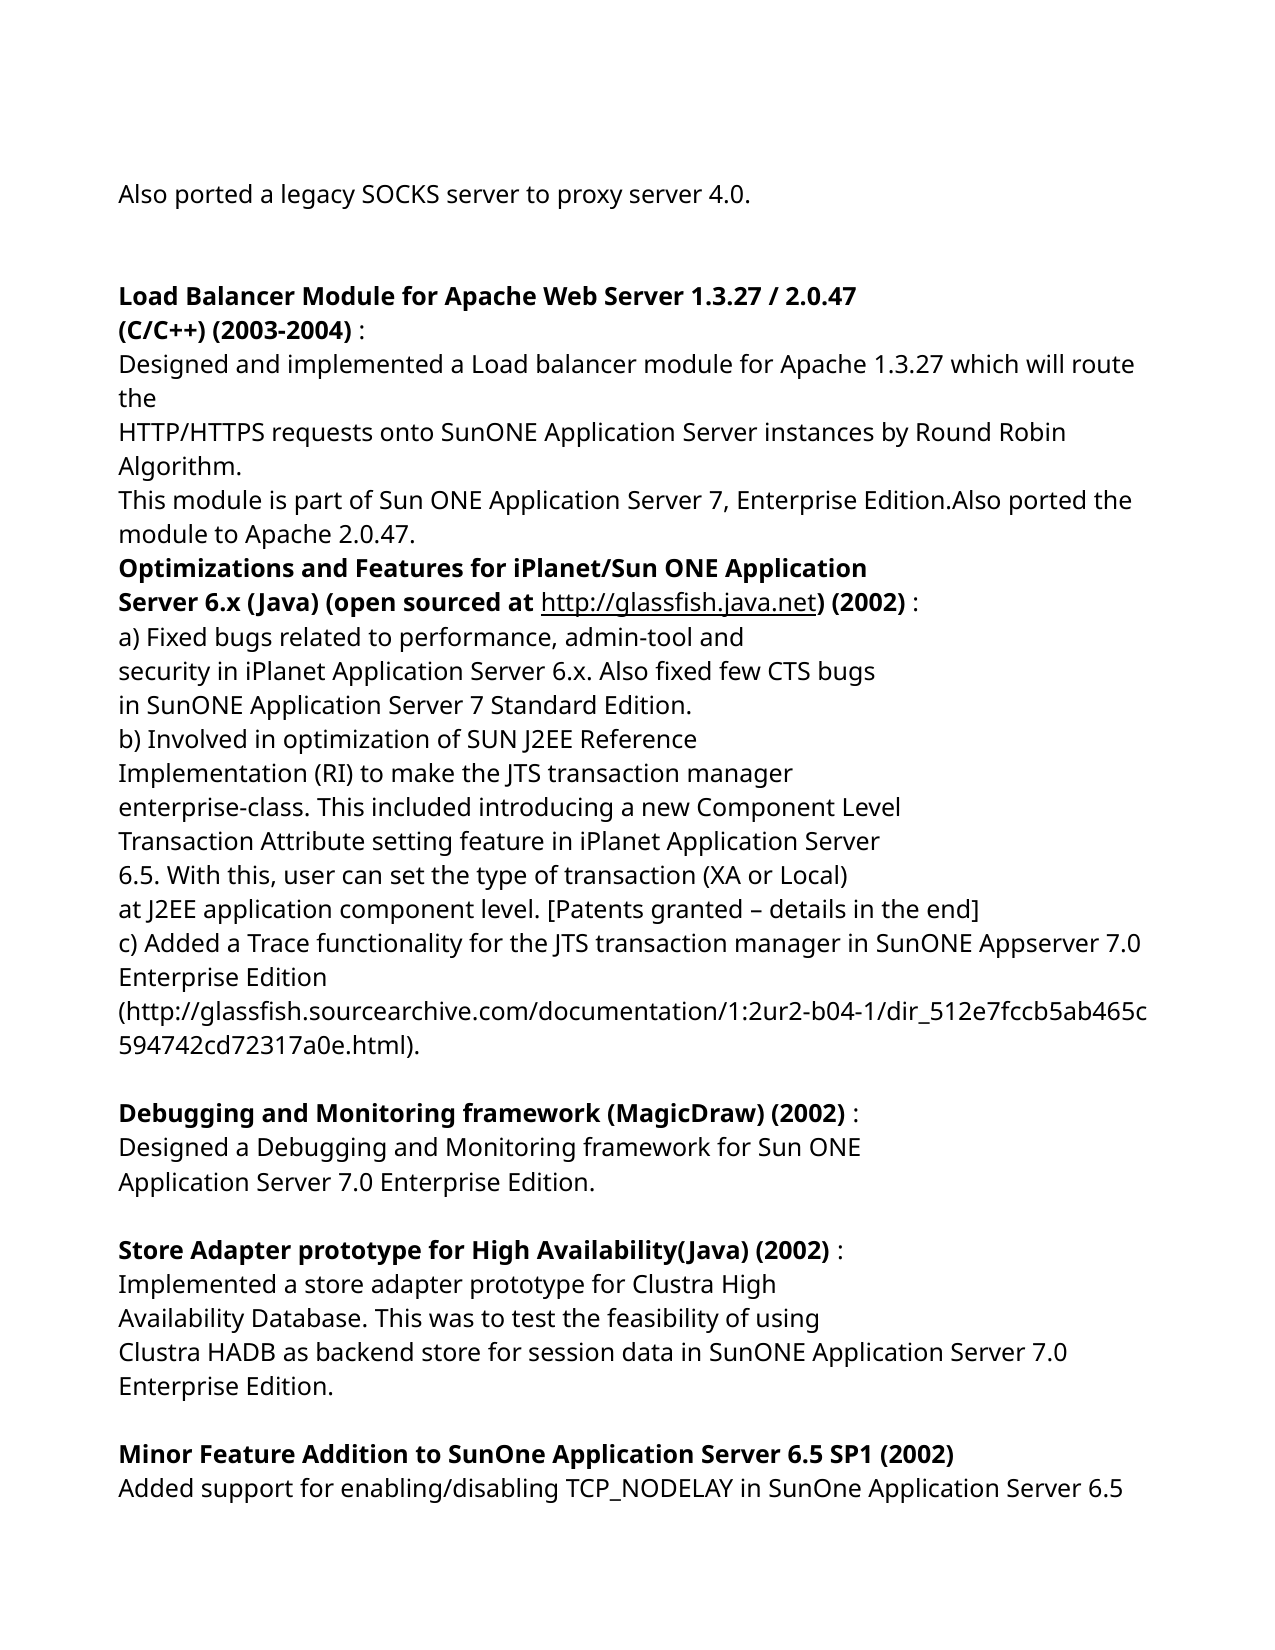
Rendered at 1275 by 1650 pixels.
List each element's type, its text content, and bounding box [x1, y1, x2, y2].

text at J2EE application component level. [Patents granted – details in the end] [118, 892, 1157, 926]
text Debugging and Monitoring framework (MagicDraw) (2002) : [118, 1096, 1157, 1130]
text Minor Feature Addition to SunOne Application Server 6.5 SP1 (2002) [118, 1437, 1157, 1471]
text (C/C++) (2003-2004) : [118, 313, 1157, 347]
text Added support for enabling/disabling TCP_NODELAY in SunOne Application Server 6.5 [118, 1471, 1157, 1505]
text a) Fixed bugs related to performance, admin-tool and [118, 619, 1157, 653]
text Also ported a legacy SOCKS server to proxy server 4.0. [118, 176, 1157, 210]
text enterprise-class. This included introducing a new Component Level [118, 789, 1157, 823]
text Availability Database. This was to test the feasibility of using [118, 1300, 1157, 1334]
text Designed a Debugging and Monitoring framework for Sun ONE [118, 1130, 1157, 1164]
text Clustra HADB as backend store for session data in SunONE Application Server 7.0 Enterprise Edition. [118, 1334, 1157, 1403]
text security in iPlanet Application Server 6.x. Also fixed few CTS bugs [118, 653, 1157, 687]
text Application Server 7.0 Enterprise Edition. [118, 1164, 1157, 1198]
text Optimizations and Features for iPlanet/Sun ONE Application [118, 551, 1157, 585]
text This module is part of Sun ONE Application Server 7, Enterprise Edition.Also ported the module to Apache 2.0.47. [118, 483, 1157, 551]
text in SunONE Application Server 7 Standard Edition. [118, 687, 1157, 721]
text HTTP/HTTPS requests onto SunONE Application Server instances by Round Robin Algorithm. [118, 415, 1157, 483]
text b) Involved in optimization of SUN J2EE Reference [118, 721, 1157, 755]
text Designed and implemented a Load balancer module for Apache 1.3.27 which will route the [118, 347, 1157, 415]
text Store Adapter prototype for High Availability(Java) (2002) : [118, 1232, 1157, 1266]
text Enterprise Edition (http://glassfish.sourcearchive.com/documentation/1:2ur2-b04-1/dir_512e7fccb5ab465c594742cd72317a0e.html). [118, 960, 1157, 1062]
text Load Balancer Module for Apache Web Server 1.3.27 / 2.0.47 [118, 278, 1157, 313]
text Implemented a store adapter prototype for Clustra High [118, 1266, 1157, 1300]
text Server 6.x (Java) (open sourced at http://glassfish.java.net) (2002) : [118, 585, 1157, 619]
text 6.5. With this, user can set the type of transaction (XA or Local) [118, 858, 1157, 892]
text Implementation (RI) to make the JTS transaction manager [118, 755, 1157, 789]
text Transaction Attribute setting feature in iPlanet Application Server [118, 823, 1157, 858]
text c) Added a Trace functionality for the JTS transaction manager in SunONE Appserver 7.0 [118, 926, 1157, 960]
